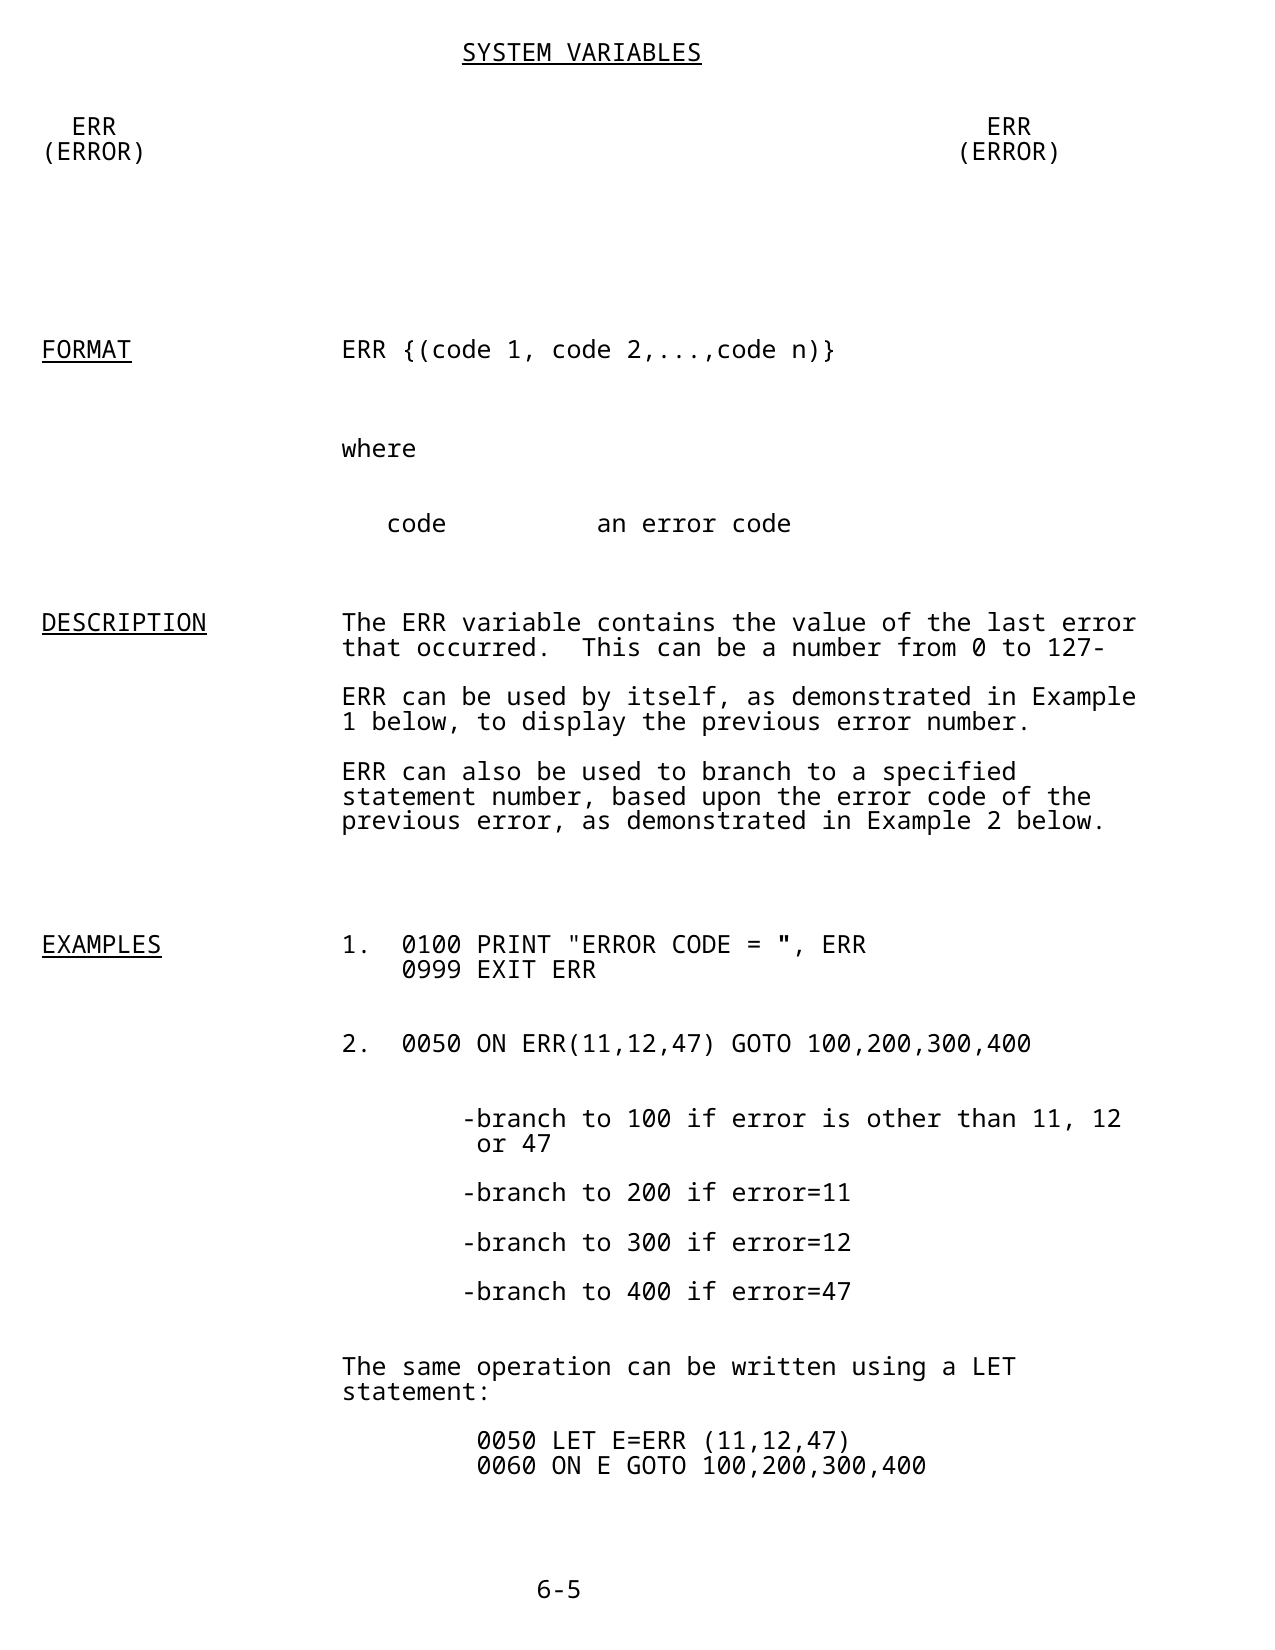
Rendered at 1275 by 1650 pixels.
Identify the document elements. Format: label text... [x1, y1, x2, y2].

text ERR can also be used to branch to a specified [41, 760, 1234, 785]
text code an error code [41, 512, 1234, 537]
text ERR ERR [41, 116, 1234, 141]
text The same operation can be written using a LET [41, 1355, 1234, 1380]
text -branch to 400 if error=47 [41, 1281, 1234, 1306]
text EXAMPLES 1. 0100 PRINT "ERROR CODE = ", ERR [41, 934, 1234, 959]
text SYSTEM VARIABLES [41, 41, 1234, 66]
text previous error, as demonstrated in Example 2 below. [41, 810, 1234, 835]
text where [41, 438, 1234, 463]
text 1 below, to display the previous error number. [41, 711, 1234, 736]
text statement: [41, 1380, 1234, 1405]
text -branch to 300 if error=12 [41, 1231, 1234, 1256]
text or 47 [41, 1132, 1234, 1157]
text 6-5 [41, 1578, 1234, 1603]
text 0060 ON E GOTO 100,200,300,400 [41, 1454, 1234, 1479]
text ERR can be used by itself, as demonstrated in Example [41, 686, 1234, 711]
text (ERROR) (ERROR) [41, 141, 1234, 165]
text 0999 EXIT ERR [41, 959, 1234, 983]
text that occurred. This can be a number from 0 to 127- [41, 636, 1234, 661]
text DESCRIPTION The ERR variable contains the value of the last error [41, 612, 1234, 636]
text -branch to 200 if error=11 [41, 1182, 1234, 1207]
text 0050 LET E=ERR (11,12,47) [41, 1430, 1234, 1454]
text FORMAT ERR {(code 1, code 2,...,code n)} [41, 339, 1234, 364]
text 2. 0050 ON ERR(11,12,47) GOTO 100,200,300,400 [41, 1033, 1234, 1058]
text -branch to 100 if error is other than 11, 12 [41, 1107, 1234, 1132]
text statement number, based upon the error code of the [41, 785, 1234, 810]
